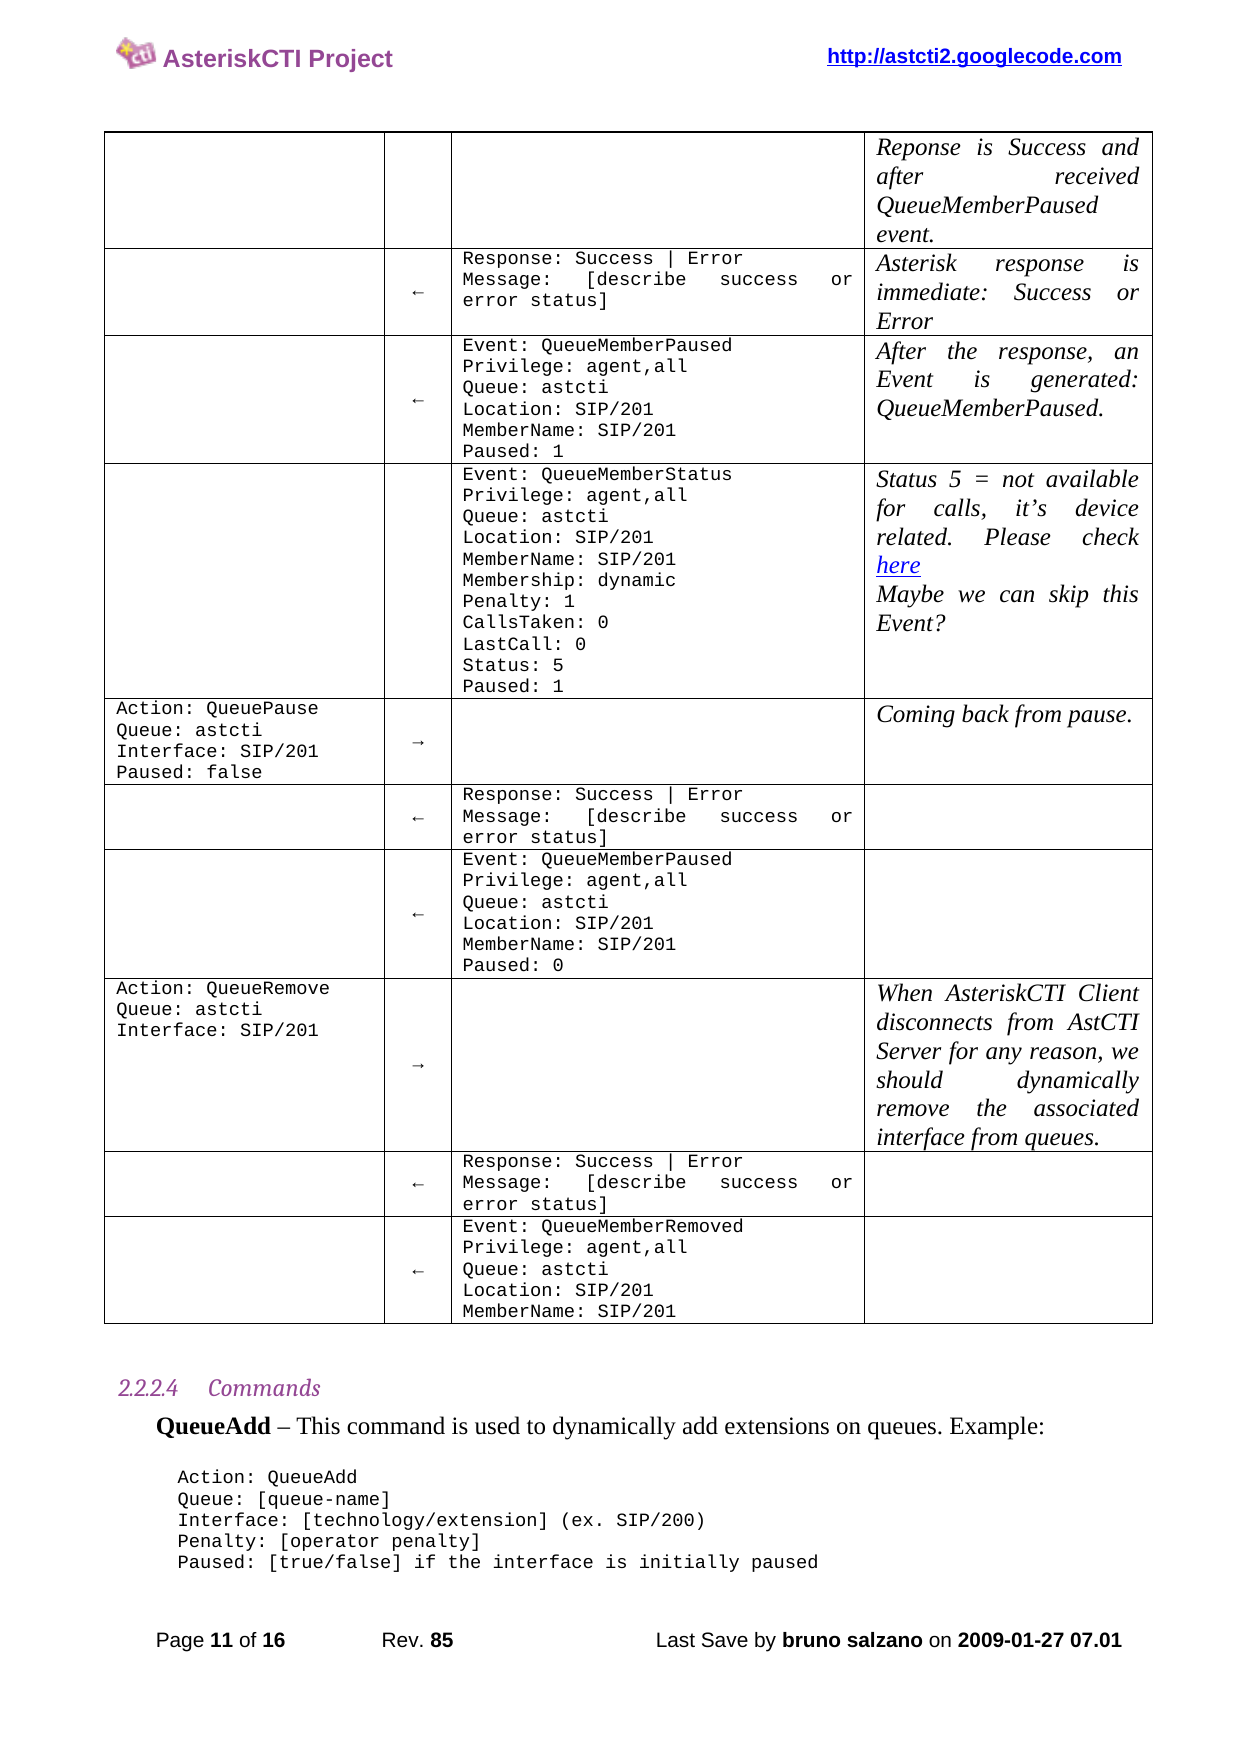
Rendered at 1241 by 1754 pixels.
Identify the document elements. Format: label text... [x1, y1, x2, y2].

table_cell [865, 1152, 1152, 1216]
table_cell [105, 133, 384, 247]
table_cell Action: QueuePause Queue: astcti Interface: SIP/201 Paused: false [105, 699, 384, 784]
picture [116, 34, 157, 74]
table_cell ← [385, 850, 451, 977]
table_cell Event: QueueMemberRemoved Privilege: agent,all Queue: astcti Location: SIP/201 MemberName: SIP/201 [452, 1217, 864, 1323]
table_cell ← [385, 249, 451, 335]
text Action: QueueAdd [177, 1468, 1122, 1489]
table_cell [105, 1152, 384, 1216]
table_cell [105, 1217, 384, 1323]
text Interface: [technology/extension] (ex. SIP/200) [177, 1511, 1122, 1532]
table_cell [452, 979, 864, 1151]
table_cell → [385, 979, 451, 1151]
text QueueAdd – This command is used to dynamically add extensions on queues. Example: [118, 1411, 1122, 1439]
table_cell ← [385, 785, 451, 849]
table_cell Response: Success | Error Message: [describe success or error status] [452, 1152, 864, 1216]
table_cell [385, 464, 451, 698]
text Penalty: [operator penalty] [177, 1532, 1122, 1553]
table_cell ← [385, 336, 451, 463]
table_cell Status 5 = not available for calls, it’s device related. Please check here Maybe we can skip this Event? [865, 464, 1152, 698]
table_cell After the response, an Event is generated: QueueMemberPaused. [865, 336, 1152, 463]
table_cell [105, 464, 384, 698]
text Paused: [true/false] if the interface is initially paused [177, 1553, 1122, 1574]
table_cell [452, 133, 864, 247]
table_cell [105, 249, 384, 335]
table_cell Action: QueueRemove Queue: astcti Interface: SIP/201 [105, 979, 384, 1151]
table_cell [865, 850, 1152, 977]
table_cell [105, 336, 384, 463]
table_cell [865, 785, 1152, 849]
table_cell [452, 699, 864, 784]
table_cell Coming back from pause. [865, 699, 1152, 784]
table_cell Event: QueueMemberStatus Privilege: agent,all Queue: astcti Location: SIP/201 MemberName: SIP/201 Membership: dynamic Penalty: 1 CallsTaken: 0 LastCall: 0 Status: 5 Paused: 1 [452, 464, 864, 698]
table_cell Event: QueueMemberPaused Privilege: agent,all Queue: astcti Location: SIP/201 MemberName: SIP/201 Paused: 1 [452, 336, 864, 463]
table_cell ← [385, 1217, 451, 1323]
table_cell Asterisk response is immediate: Success or Error [865, 249, 1152, 335]
table_cell [105, 785, 384, 849]
table_cell Reponse is Success and after received QueueMemberPaused event. [865, 133, 1152, 247]
table_cell Event: QueueMemberPaused Privilege: agent,all Queue: astcti Location: SIP/201 MemberName: SIP/201 Paused: 0 [452, 850, 864, 977]
table_cell [865, 1217, 1152, 1323]
table_cell [385, 133, 451, 247]
text Queue: [queue-name] [177, 1489, 1122, 1511]
table_cell Response: Success | Error Message: [describe success or error status] [452, 785, 864, 849]
table_cell Response: Success | Error Message: [describe success or error status] [452, 249, 864, 335]
table_cell ← [385, 1152, 451, 1216]
table_cell When AsteriskCTI Client disconnects from AstCTI Server for any reason, we should dynamically remove the associated interface from queues. [865, 979, 1152, 1151]
table_cell → [385, 699, 451, 784]
subtitle Commands [118, 1374, 1122, 1402]
table_cell [105, 850, 384, 977]
